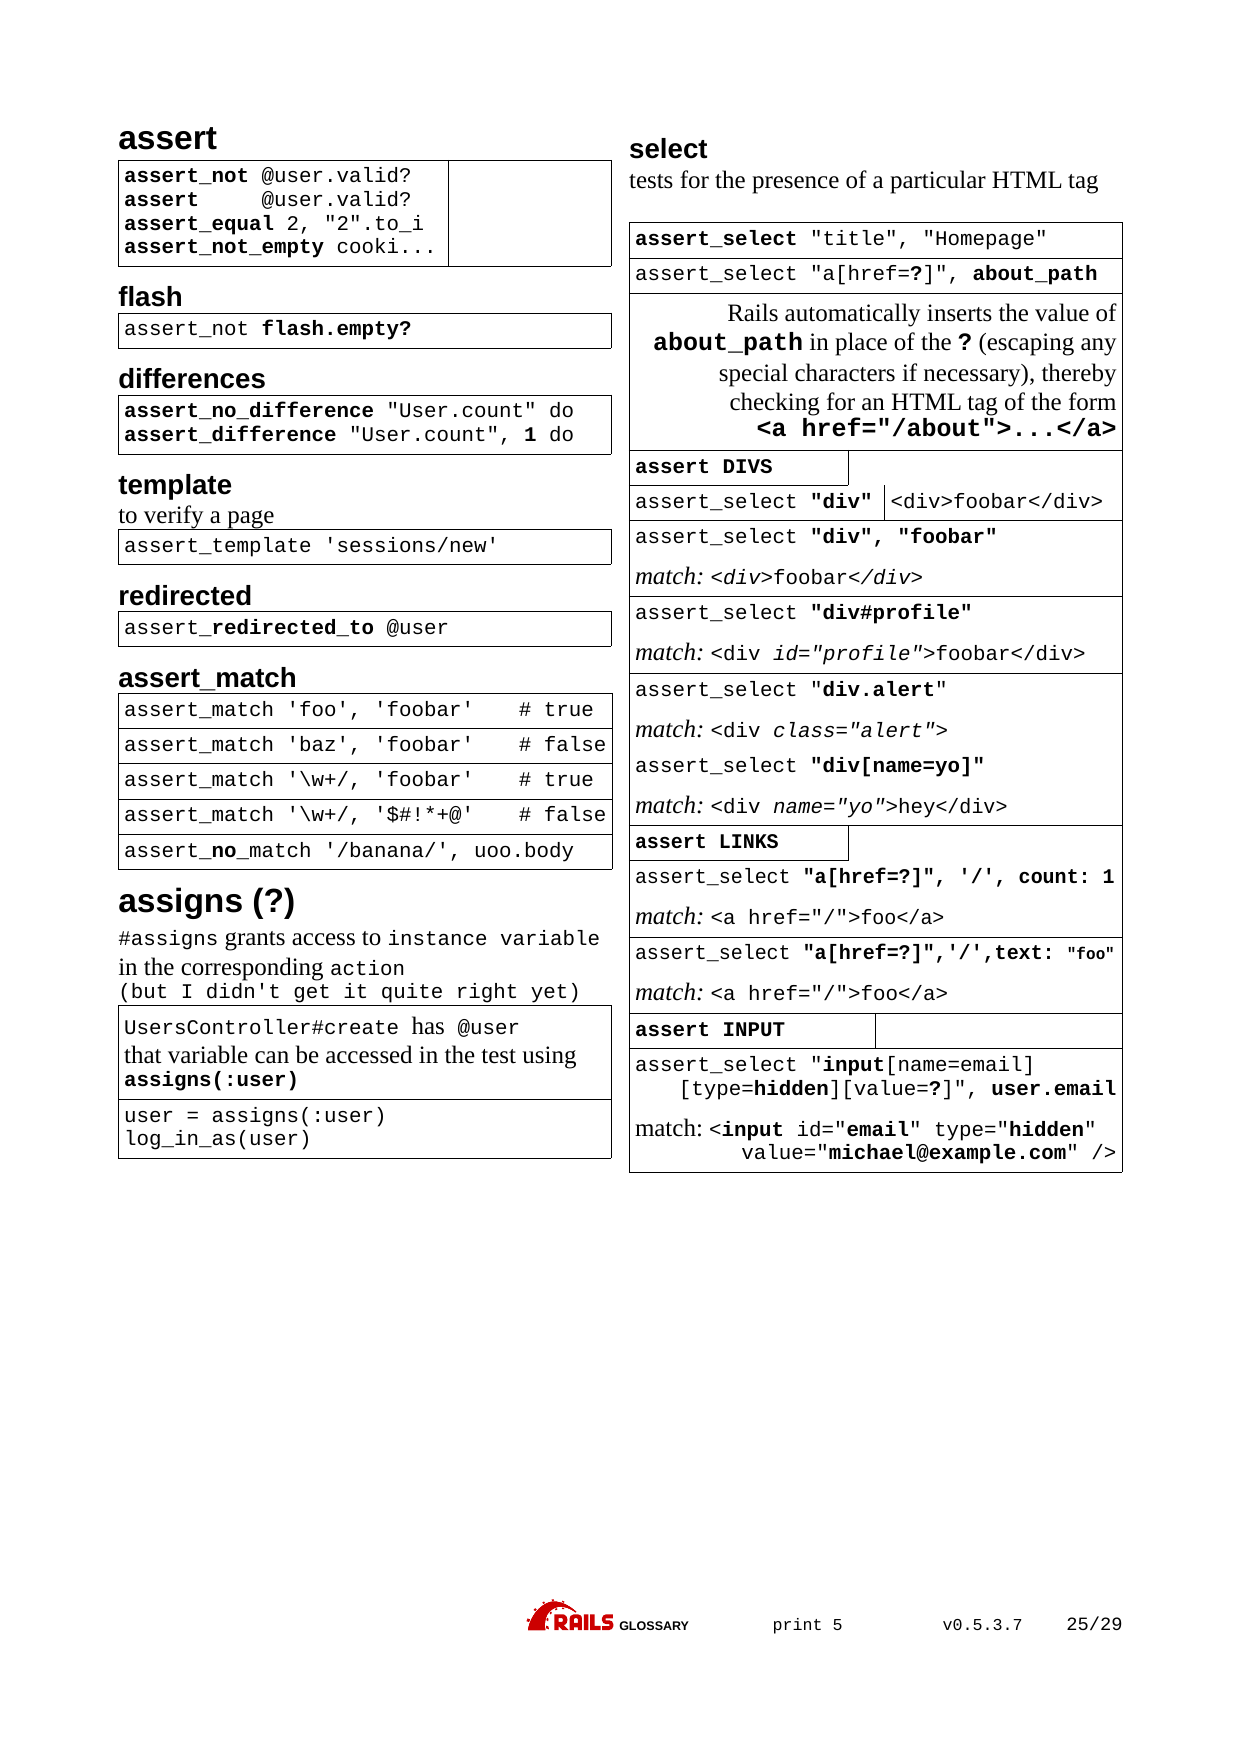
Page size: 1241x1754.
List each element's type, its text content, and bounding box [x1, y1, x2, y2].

table_cell Rails automatically inserts the value of about_path in place of the ? (escaping any special characters if necessary), thereby checking for an HTML tag of the form <a href="/about">...</a> [630, 294, 1122, 450]
table_header assert_redirected_to @user [119, 612, 611, 646]
table_cell match: <div>foobar</div> [630, 555, 1122, 596]
subtitle template [118, 468, 611, 500]
subtitle assert [118, 118, 611, 157]
table_cell assert LINKS [630, 826, 848, 860]
text #assigns grants access to instance variable in the corresponding action [118, 922, 611, 982]
table_cell [849, 826, 1122, 860]
text tests for the presence of a particular HTML tag [629, 165, 1122, 193]
table_header # true [483, 694, 612, 728]
table_cell # true [483, 764, 612, 798]
table_cell assert_no_match '/banana/', uoo.body [119, 835, 612, 869]
table_cell # false [483, 729, 612, 763]
table_cell assert_match '\w+/, 'foobar' [119, 764, 483, 798]
table_cell assert_select "div[name=yo]" [630, 749, 1122, 784]
table_header assert DIVS [630, 451, 848, 485]
table_cell assert_select "input[name=email] [type=hidden][value=?]", user.email [630, 1049, 1122, 1107]
table_header UsersController#create has @user that variable can be accessed in the test using assigns(:user) [119, 1006, 611, 1099]
table_header assert_not flash.empty? [119, 314, 611, 348]
table_header assert_select "title", "Homepage" [630, 223, 1122, 257]
table_header assert_template 'sessions/new' [119, 530, 611, 564]
table_cell match: <div class="alert"> [630, 708, 1122, 749]
table_cell assert_select "a[href=?]", '/', count: 1 [630, 860, 1122, 896]
table_cell assert_select "div.alert" [630, 674, 1122, 708]
table_cell match: <div name="yo">hey</div> [630, 784, 1122, 825]
table_cell user = assigns(:user) log_in_as(user) [119, 1100, 611, 1158]
table_cell match: <input id="email" type="hidden" value="michael@example.com" /> [630, 1107, 1122, 1172]
subtitle flash [118, 281, 611, 313]
table_cell assert_select "a[href=?]",'/',text: "foo" [630, 938, 1122, 972]
subtitle assigns (?) [118, 881, 611, 919]
text to verify a page [118, 500, 611, 529]
table_cell assert_select "div", "foobar" [630, 521, 1122, 555]
table_header assert_not @user.valid? assert @user.valid? assert_equal 2, "2".to_i assert_not_empty cooki... [119, 161, 448, 266]
table_header [449, 161, 611, 266]
table_cell assert_select "a[href=?]", about_path [630, 259, 1122, 293]
table_cell assert_select "div" [630, 485, 884, 520]
subtitle assert_match [118, 661, 611, 693]
text (but I didn't get it quite right yet) [118, 982, 611, 1005]
table_header assert_match 'foo', 'foobar' [119, 694, 483, 728]
subtitle redirected [118, 579, 611, 611]
subtitle differences [118, 363, 611, 394]
table_cell match: <a href="/">foo</a> [630, 972, 1122, 1013]
subtitle select [629, 133, 1122, 165]
table_cell assert_match '\w+/, '$#!*+@' [119, 800, 483, 834]
table_header assert_no_difference "User.count" do assert_difference "User.count", 1 do [119, 396, 611, 453]
table_cell assert_select "div#profile" [630, 597, 1122, 632]
table_cell assert INPUT [630, 1014, 875, 1048]
table_cell [876, 1014, 1122, 1048]
table_header [849, 451, 1122, 485]
table_cell assert_match 'baz', 'foobar' [119, 729, 483, 763]
table_cell match: <div id="profile">foobar</div> [630, 632, 1122, 673]
table_cell <div>foobar</div> [885, 485, 1122, 520]
table_cell # false [483, 800, 612, 834]
table_cell match: <a href="/">foo</a> [630, 896, 1122, 937]
